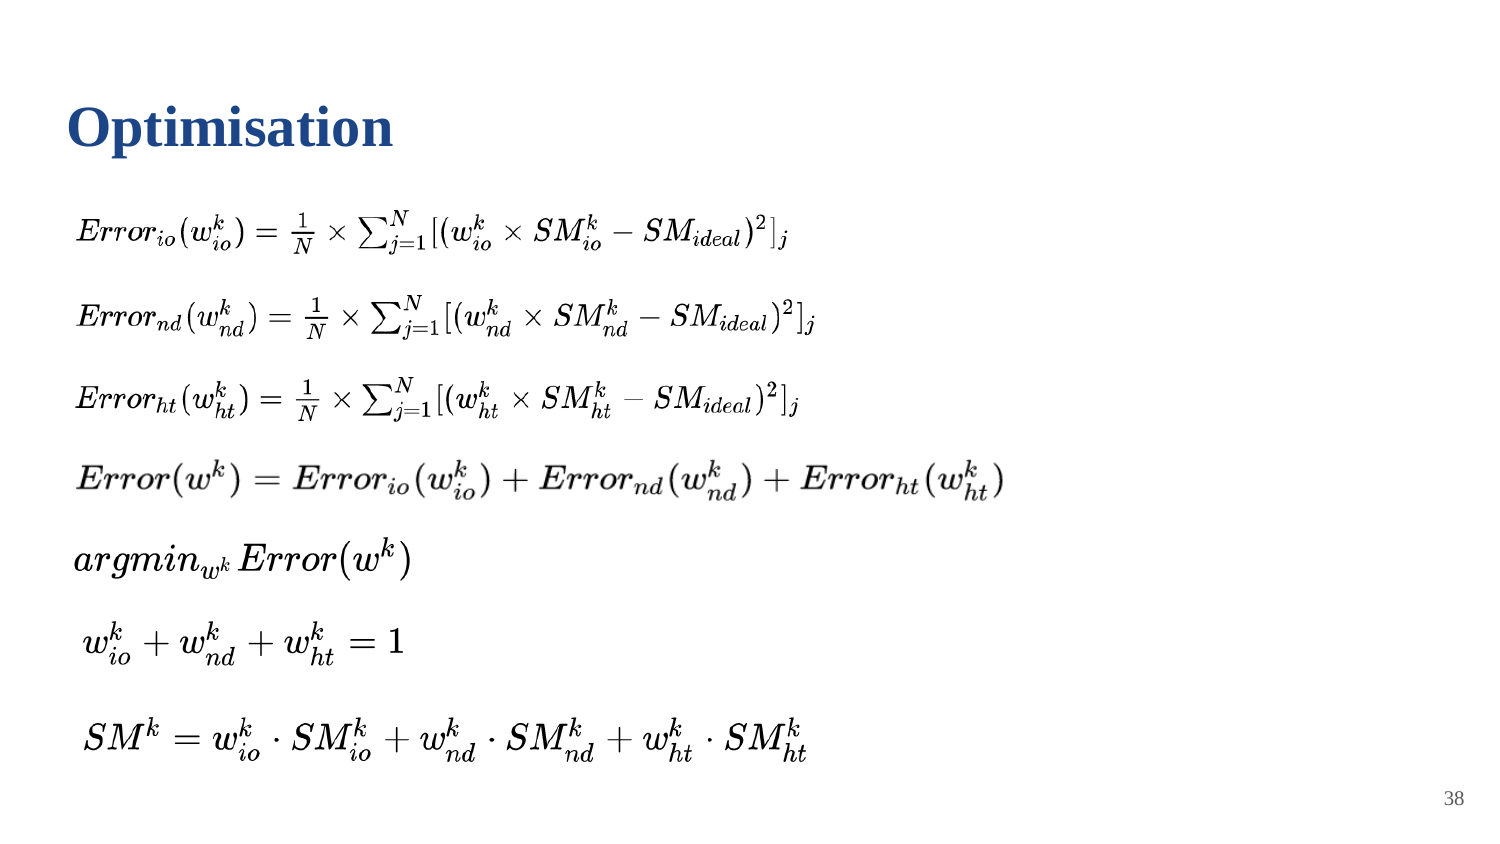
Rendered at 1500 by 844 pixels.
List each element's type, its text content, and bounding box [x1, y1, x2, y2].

slide_number [1389, 764, 1480, 830]
title Optimisation [51, 72, 1449, 167]
picture [82, 618, 405, 669]
picture [75, 457, 1006, 504]
picture [75, 292, 817, 343]
picture [73, 534, 413, 585]
picture [75, 207, 790, 259]
picture [73, 374, 802, 425]
picture [82, 714, 810, 765]
